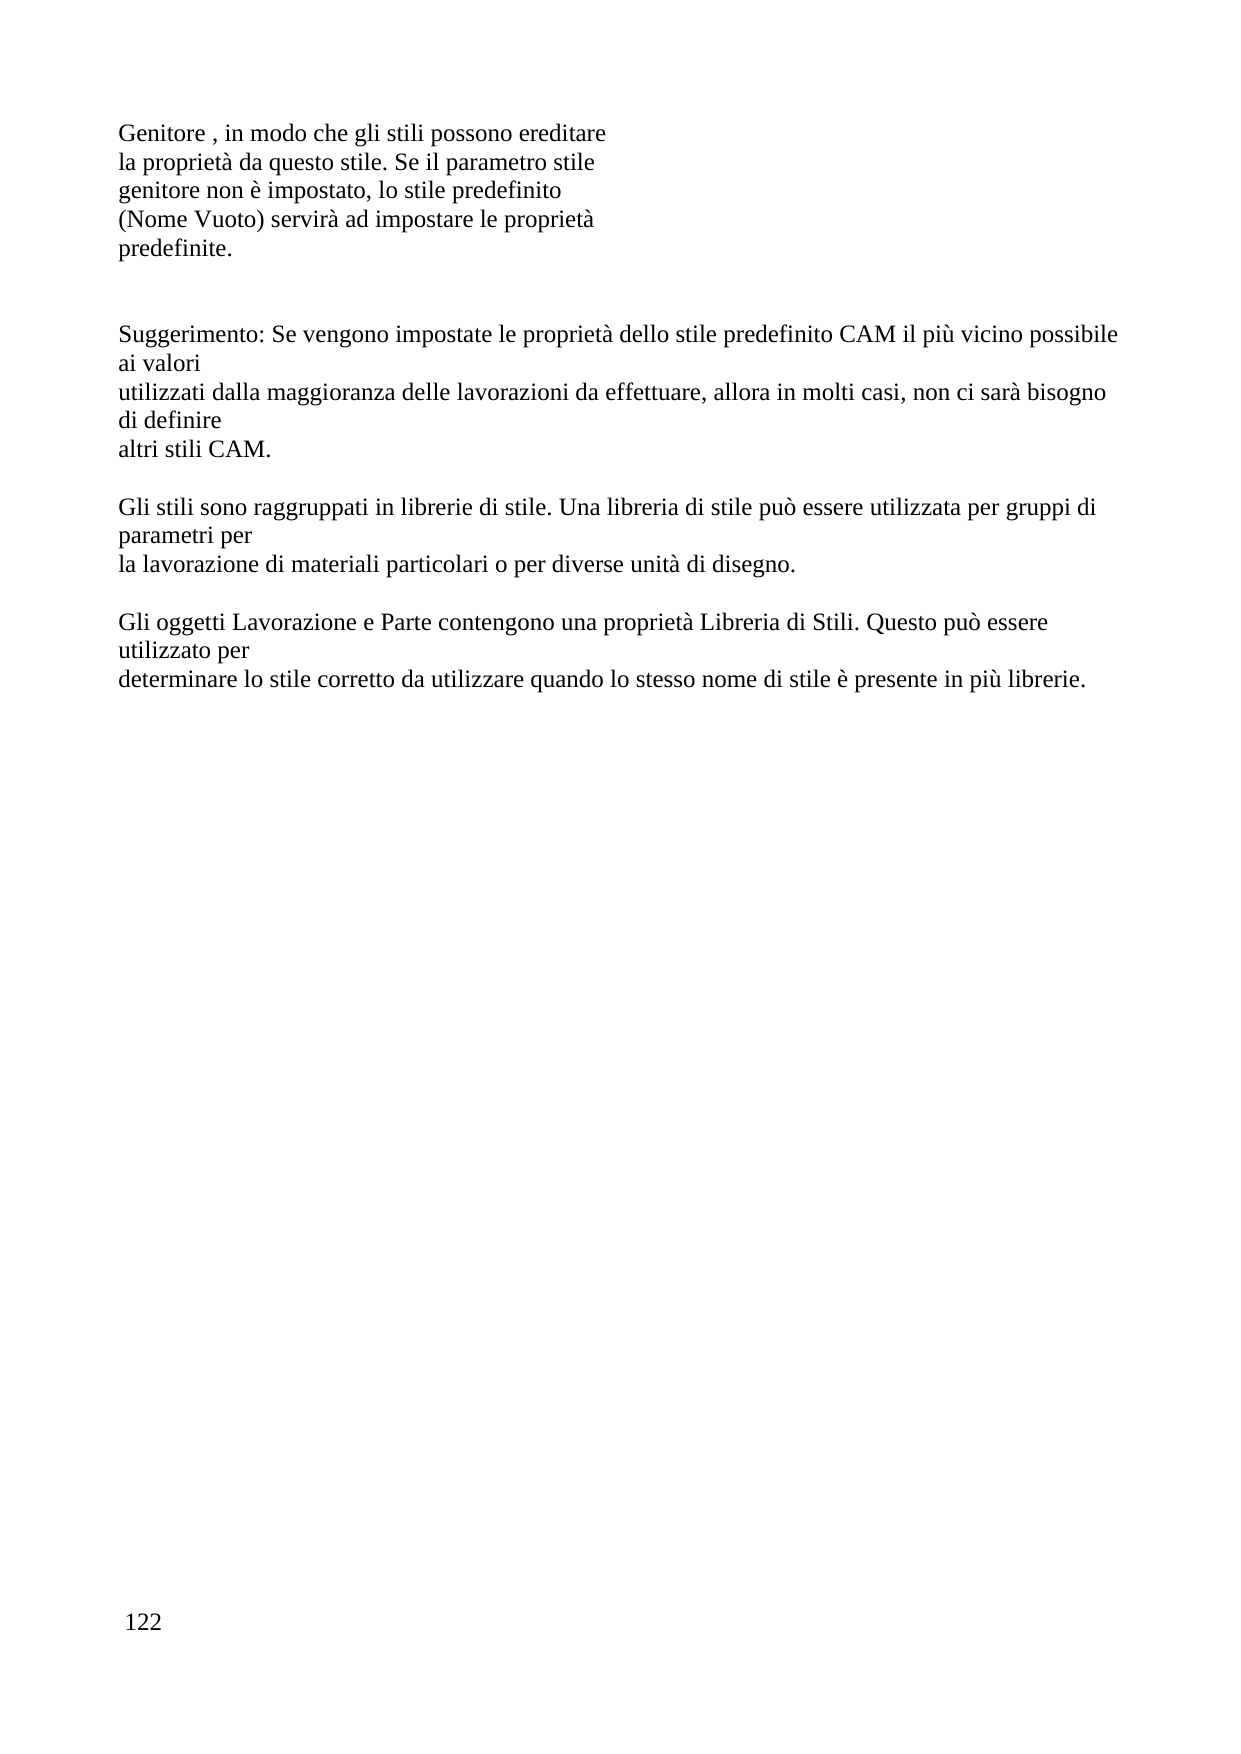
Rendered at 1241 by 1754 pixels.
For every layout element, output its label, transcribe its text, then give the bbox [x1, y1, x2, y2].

text la proprietà da questo stile. Se il parametro stile [118, 147, 1122, 176]
text altri stili CAM. [118, 434, 1122, 463]
text utilizzati dalla maggioranza delle lavorazioni da effettuare, allora in molti casi, non ci sarà bisogno di definire [118, 377, 1122, 434]
text Genitore , in modo che gli stili possono ereditare [118, 118, 1122, 147]
text genitore non è impostato, lo stile predefinito [118, 176, 1122, 204]
text Gli stili sono raggruppati in librerie di stile. Una libreria di stile può essere utilizzata per gruppi di parametri per [118, 492, 1122, 549]
text determinare lo stile corretto da utilizzare quando lo stesso nome di stile è presente in più librerie. [118, 664, 1122, 693]
text Gli oggetti Lavorazione e Parte contengono una proprietà Libreria di Stili. Questo può essere utilizzato per [118, 607, 1122, 664]
text (Nome Vuoto) servirà ad impostare le proprietà [118, 204, 1122, 233]
text Suggerimento: Se vengono impostate le proprietà dello stile predefinito CAM il più vicino possibile ai valori [118, 319, 1122, 377]
text predefinite. [118, 233, 1122, 262]
text la lavorazione di materiali particolari o per diverse unità di disegno. [118, 549, 1122, 578]
